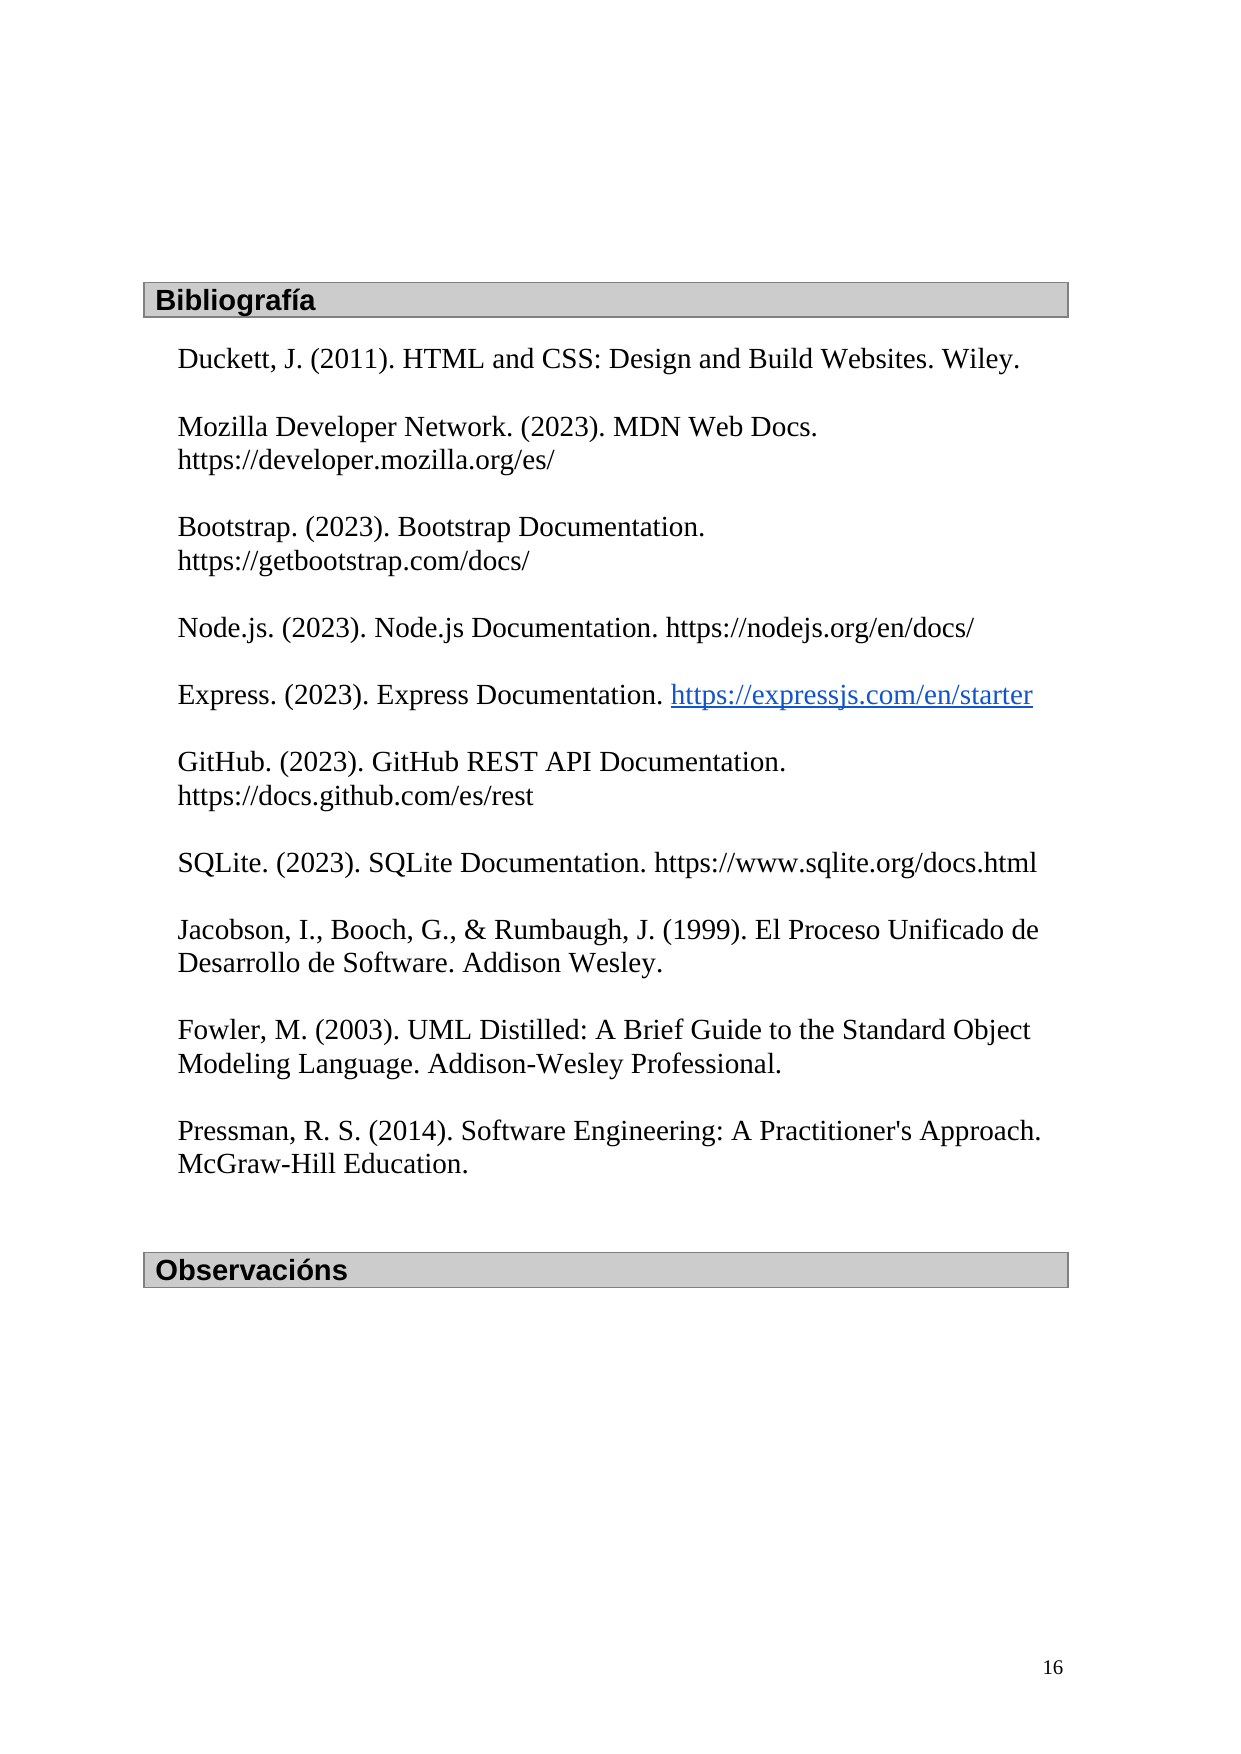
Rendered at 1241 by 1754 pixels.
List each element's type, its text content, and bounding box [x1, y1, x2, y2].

text Mozilla Developer Network. (2023). MDN Web Docs. https://developer.mozilla.org/es/ [177, 409, 1063, 476]
text Fowler, M. (2003). UML Distilled: A Brief Guide to the Standard Object Modeling Language. Addison-Wesley Professional. [177, 1012, 1063, 1079]
text Express. (2023). Express Documentation. https://expressjs.com/en/starter [177, 677, 1063, 711]
text Bootstrap. (2023). Bootstrap Documentation. https://getbootstrap.com/docs/ [177, 509, 1063, 576]
text SQLite. (2023). SQLite Documentation. https://www.sqlite.org/docs.html [177, 845, 1063, 878]
text Duckett, J. (2011). HTML and CSS: Design and Build Websites. Wiley. [177, 342, 1063, 375]
text Node.js. (2023). Node.js Documentation. https://nodejs.org/en/docs/ [177, 610, 1063, 643]
text Jacobson, I., Booch, G., & Rumbaugh, J. (1999). El Proceso Unificado de Desarrollo de Software. Addison Wesley. [177, 912, 1063, 979]
text GitHub. (2023). GitHub REST API Documentation. https://docs.github.com/es/rest [177, 744, 1063, 811]
table_header Observacións [145, 1253, 1067, 1287]
table_header Bibliografía [145, 283, 1067, 316]
text Pressman, R. S. (2014). Software Engineering: A Practitioner's Approach. McGraw-Hill Education. [177, 1113, 1063, 1180]
